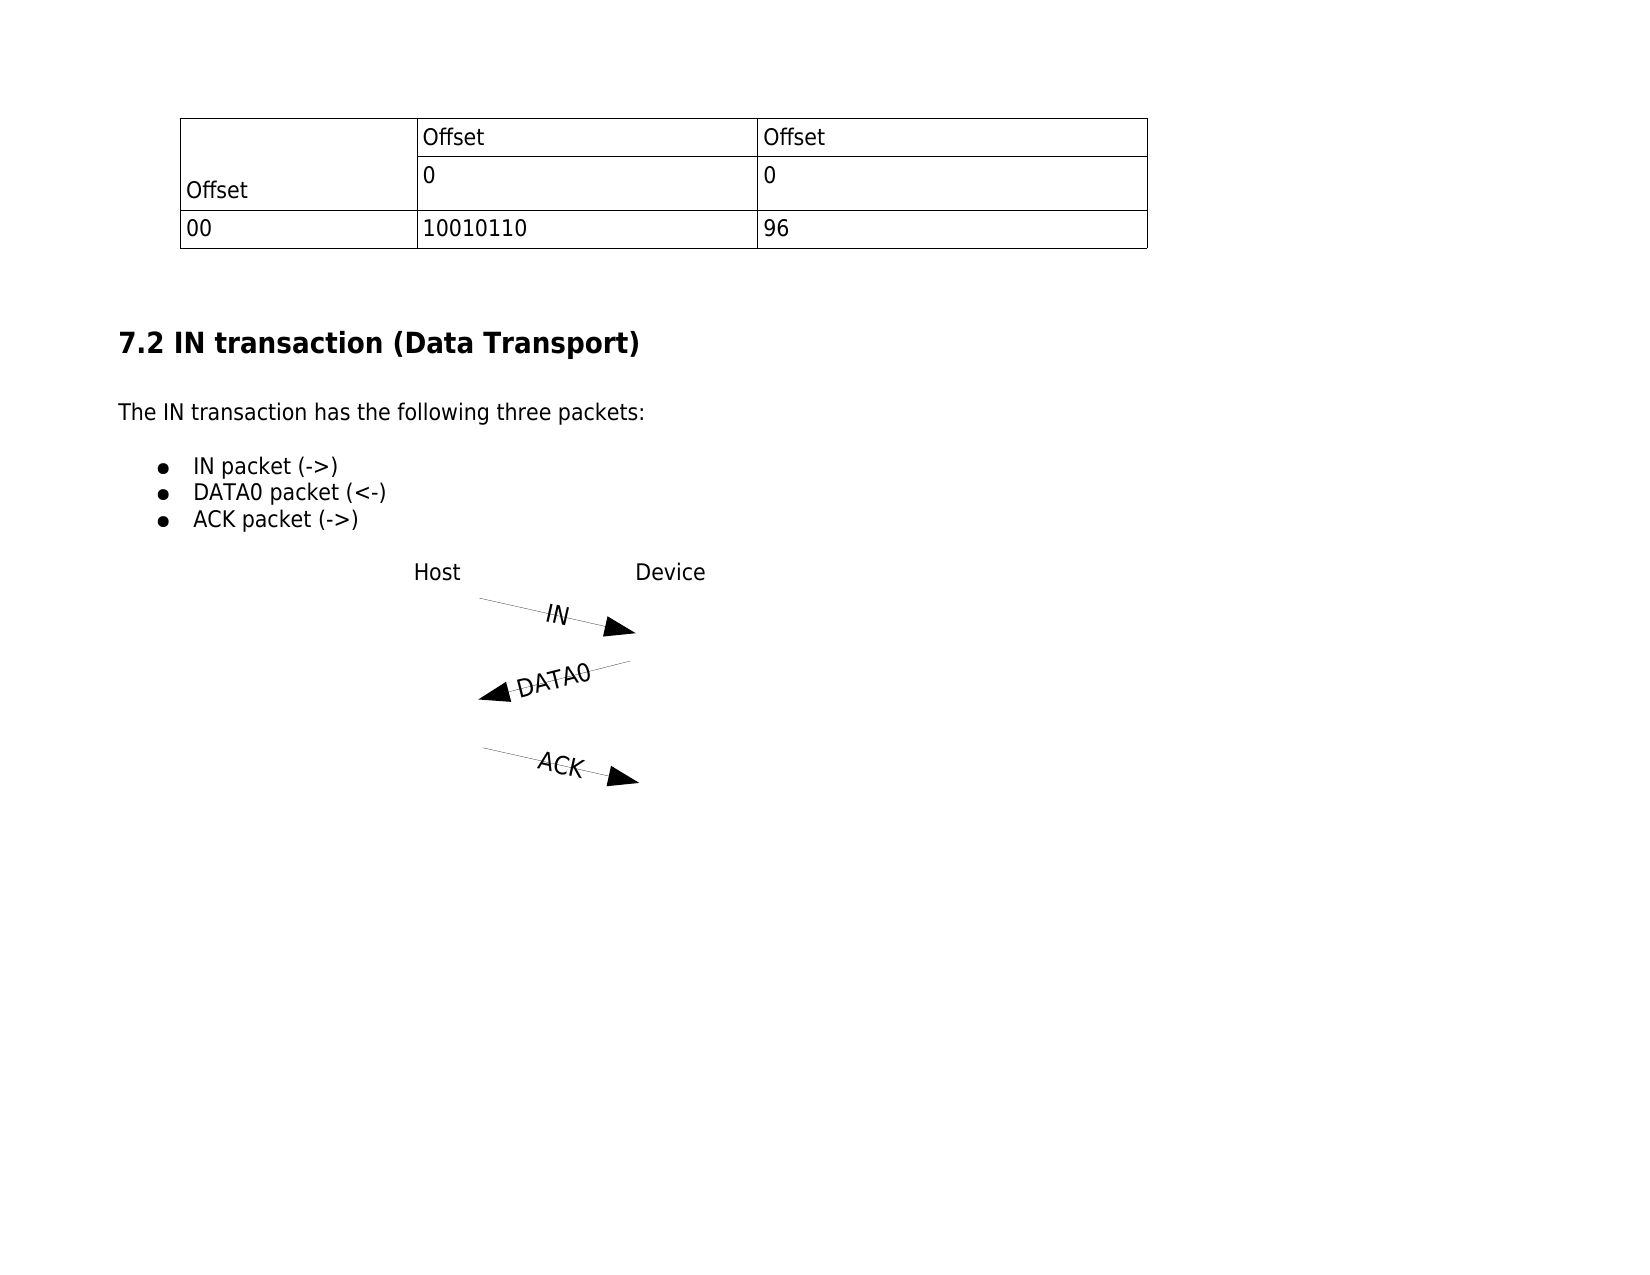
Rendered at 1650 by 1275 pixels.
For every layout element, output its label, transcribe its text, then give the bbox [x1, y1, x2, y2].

table_cell 0 [418, 157, 757, 210]
list IN packet (->) [156, 453, 1532, 479]
table_cell 00 [181, 211, 417, 248]
table_cell 0 [758, 157, 1147, 210]
list ACK packet (->) [156, 506, 1532, 533]
table_cell Offset [418, 119, 757, 156]
table_cell 10010110 [418, 211, 757, 248]
list DATA0 packet (<-) [156, 479, 1532, 506]
table_cell 96 [758, 211, 1147, 248]
subtitle 7.2 IN transaction (Data Transport) [118, 326, 1532, 360]
table_header Offset [181, 119, 417, 210]
table_cell Offset [758, 119, 1147, 156]
text Host Device [118, 559, 1532, 586]
text The IN transaction has the following three packets: [118, 399, 1532, 426]
